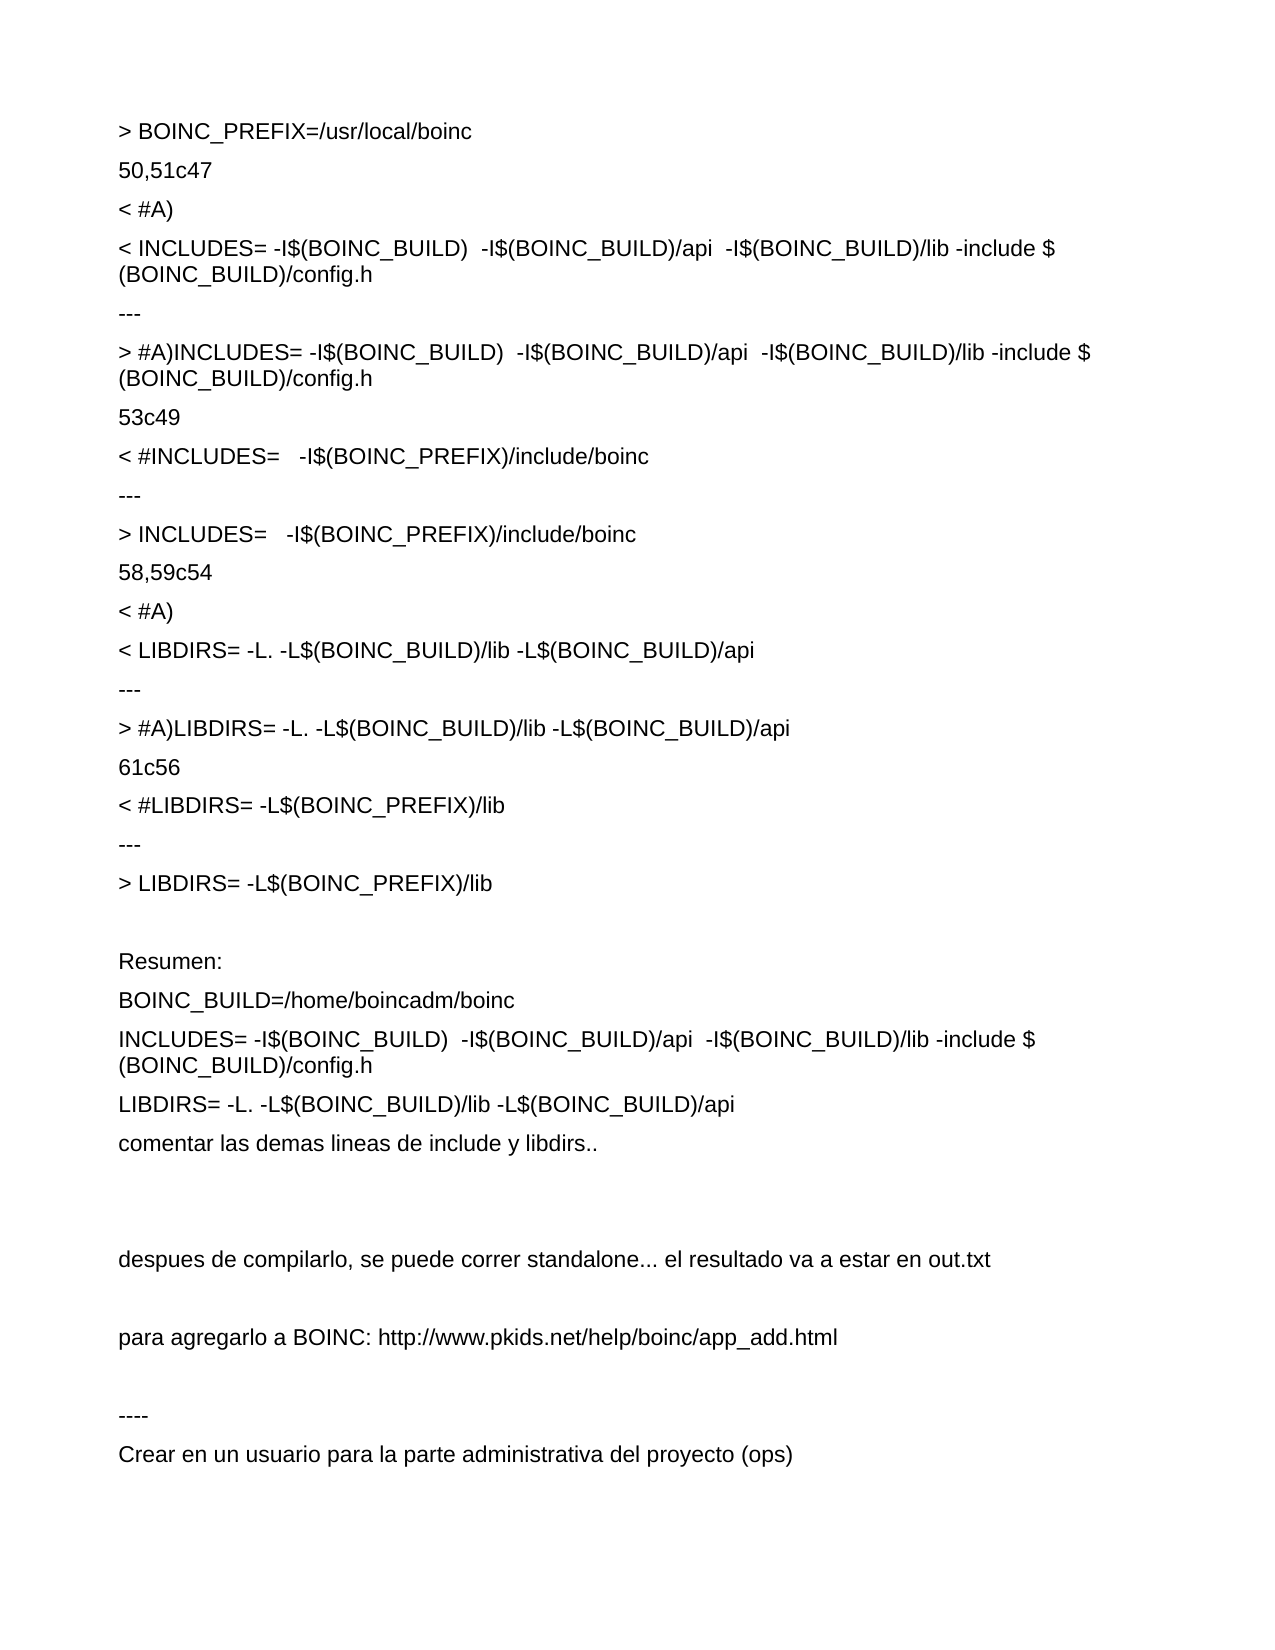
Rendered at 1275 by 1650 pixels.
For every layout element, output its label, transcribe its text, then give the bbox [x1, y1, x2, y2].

text > #A)LIBDIRS= -L. -L$(BOINC_BUILD)/lib -L$(BOINC_BUILD)/api [118, 715, 1157, 741]
text despues de compilarlo, se puede correr standalone... el resultado va a estar en out.txt [118, 1246, 1157, 1273]
text > #A)INCLUDES= -I$(BOINC_BUILD) -I$(BOINC_BUILD)/api -I$(BOINC_BUILD)/lib -include $(BOINC_BUILD)/config.h [118, 339, 1157, 391]
text Crear en un usuario para la parte administrativa del proyecto (ops) [118, 1441, 1157, 1467]
text --- [118, 676, 1157, 702]
text < #INCLUDES= -I$(BOINC_PREFIX)/include/boinc [118, 443, 1157, 469]
text < #LIBDIRS= -L$(BOINC_PREFIX)/lib [118, 792, 1157, 819]
text > BOINC_PREFIX=/usr/local/boinc [118, 118, 1157, 144]
text < #A) [118, 196, 1157, 222]
text > LIBDIRS= -L$(BOINC_PREFIX)/lib [118, 870, 1157, 897]
text LIBDIRS= -L. -L$(BOINC_BUILD)/lib -L$(BOINC_BUILD)/api [118, 1091, 1157, 1117]
text --- [118, 482, 1157, 508]
text INCLUDES= -I$(BOINC_BUILD) -I$(BOINC_BUILD)/api -I$(BOINC_BUILD)/lib -include $(BOINC_BUILD)/config.h [118, 1026, 1157, 1078]
text < INCLUDES= -I$(BOINC_BUILD) -I$(BOINC_BUILD)/api -I$(BOINC_BUILD)/lib -include $(BOINC_BUILD)/config.h [118, 235, 1157, 287]
text 50,51c47 [118, 157, 1157, 183]
text --- [118, 831, 1157, 858]
text 53c49 [118, 404, 1157, 430]
text --- [118, 300, 1157, 326]
text comentar las demas lineas de include y libdirs.. [118, 1130, 1157, 1156]
text Resumen: [118, 948, 1157, 974]
text < LIBDIRS= -L. -L$(BOINC_BUILD)/lib -L$(BOINC_BUILD)/api [118, 637, 1157, 663]
text para agregarlo a BOINC: http://www.pkids.net/help/boinc/app_add.html [118, 1324, 1157, 1350]
text 58,59c54 [118, 559, 1157, 586]
text > INCLUDES= -I$(BOINC_PREFIX)/include/boinc [118, 521, 1157, 547]
text BOINC_BUILD=/home/boincadm/boinc [118, 987, 1157, 1013]
text 61c56 [118, 754, 1157, 780]
text < #A) [118, 598, 1157, 624]
text ---- [118, 1402, 1157, 1428]
